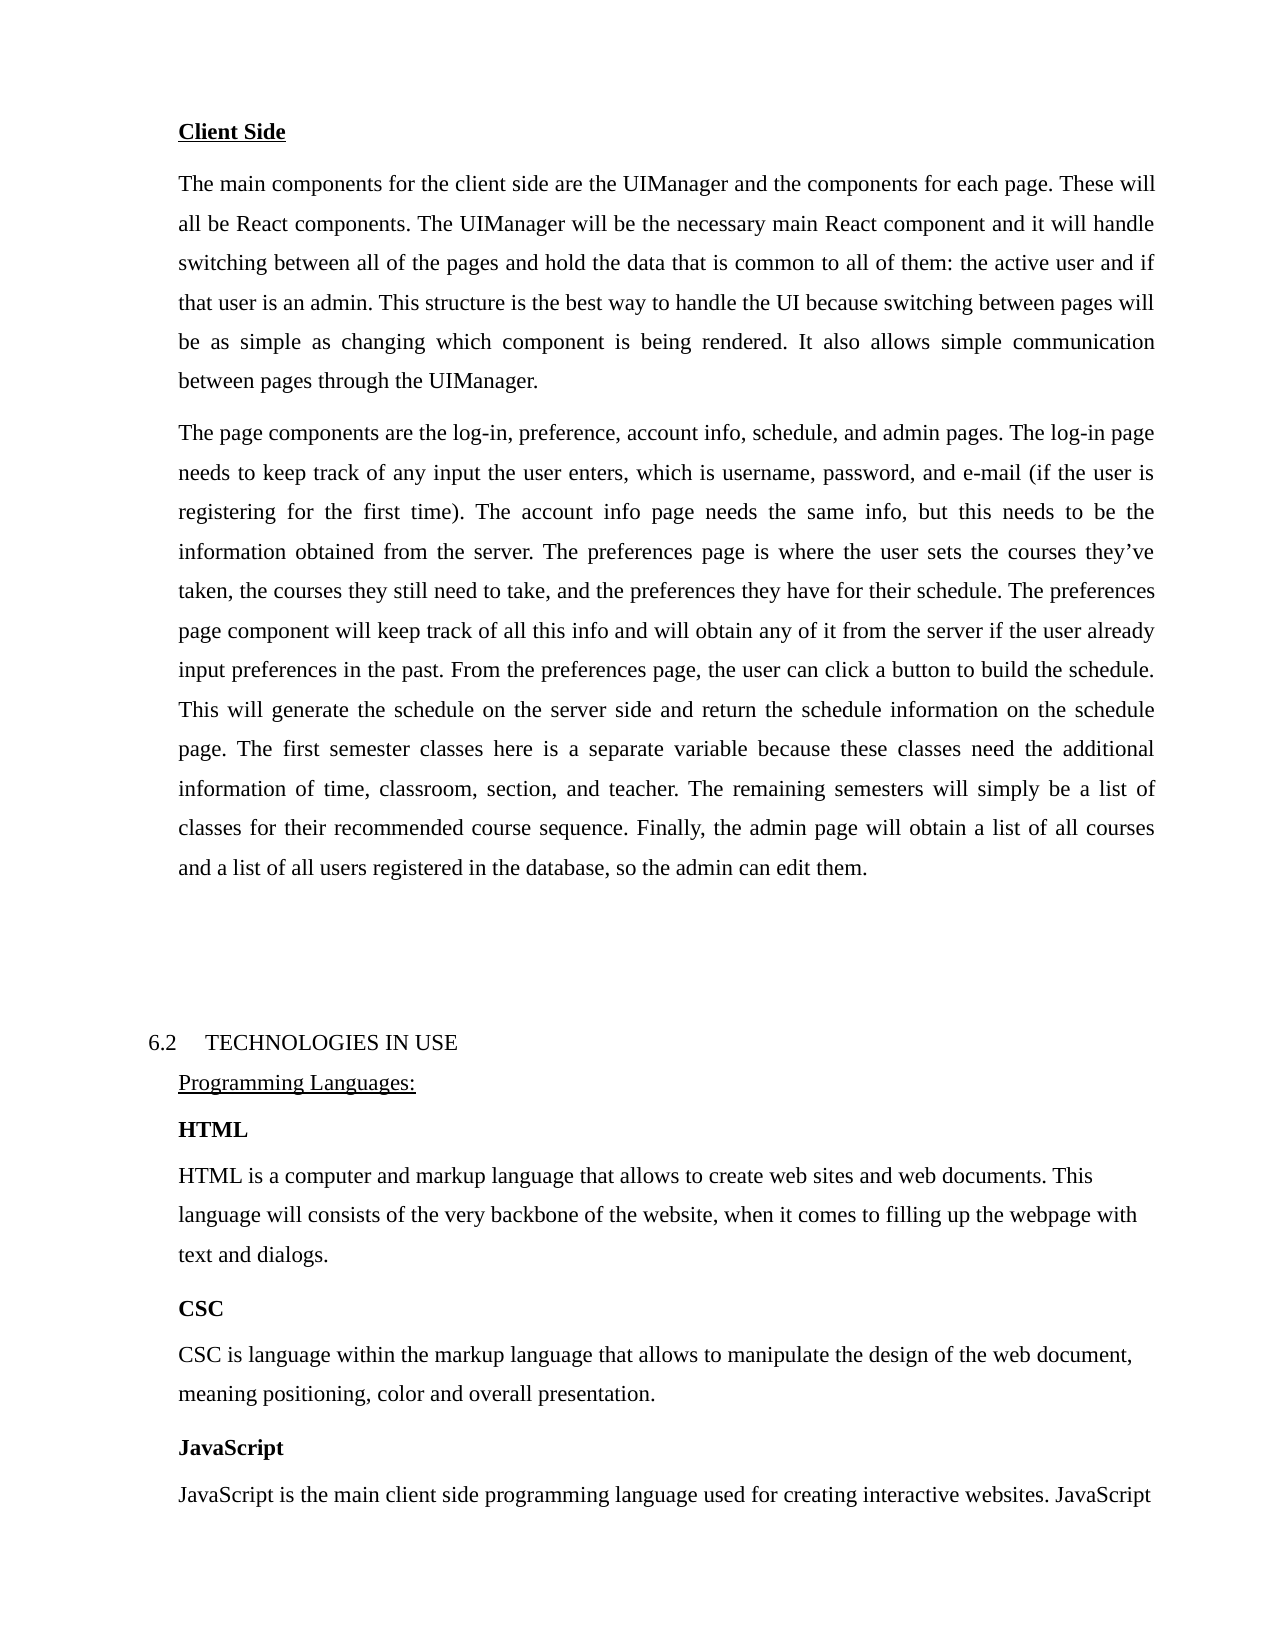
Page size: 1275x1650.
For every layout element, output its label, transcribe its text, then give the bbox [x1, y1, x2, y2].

text The page components are the log-in, preference, account info, schedule, and admin pages. The log-in page needs to keep track of any input the user enters, which is username, password, and e-mail (if the user is registering for the first time). The account info page needs the same info, but this needs to be the information obtained from the server. The preferences page is where the user sets the courses they’ve taken, the courses they still need to take, and the preferences they have for their schedule. The preferences page component will keep track of all this info and will obtain any of it from the server if the user already input preferences in the past. From the preferences page, the user can click a button to build the schedule. This will generate the schedule on the server side and return the schedule information on the schedule page. The first semester classes here is a separate variable because these classes need the additional information of time, classroom, section, and teacher. The remaining semesters will simply be a list of classes for their recommended course sequence. Finally, the admin page will obtain a list of all courses and a list of all users registered in the database, so the admin can edit them. [178, 419, 1157, 880]
text Programming Languages: [178, 1069, 1157, 1096]
text JavaScript [178, 1434, 1157, 1461]
text CSC [178, 1295, 1157, 1321]
text JavaScript is the main client side programming language used for creating interactive websites. JavaScript [178, 1481, 1157, 1507]
text 6.2 TECHNOLOGIES IN USE [148, 1028, 1157, 1055]
text HTML [178, 1116, 1157, 1142]
text Client Side [178, 118, 1157, 144]
text HTML is a computer and markup language that allows to create web sites and web documents. This language will consists of the very backbone of the website, when it comes to filling up the webpage with text and dialogs. [178, 1162, 1157, 1267]
text CSC is language within the markup language that allows to manipulate the design of the web document, meaning positioning, color and overall presentation. [178, 1341, 1157, 1407]
text The main components for the client side are the UIManager and the components for each page. These will all be React components. The UIManager will be the necessary main React component and it will handle switching between all of the pages and hold the data that is common to all of them: the active user and if that user is an admin. This structure is the best way to handle the UI because switching between pages will be as simple as changing which component is being rendered. It also allows simple communication between pages through the UIManager. [178, 170, 1157, 394]
